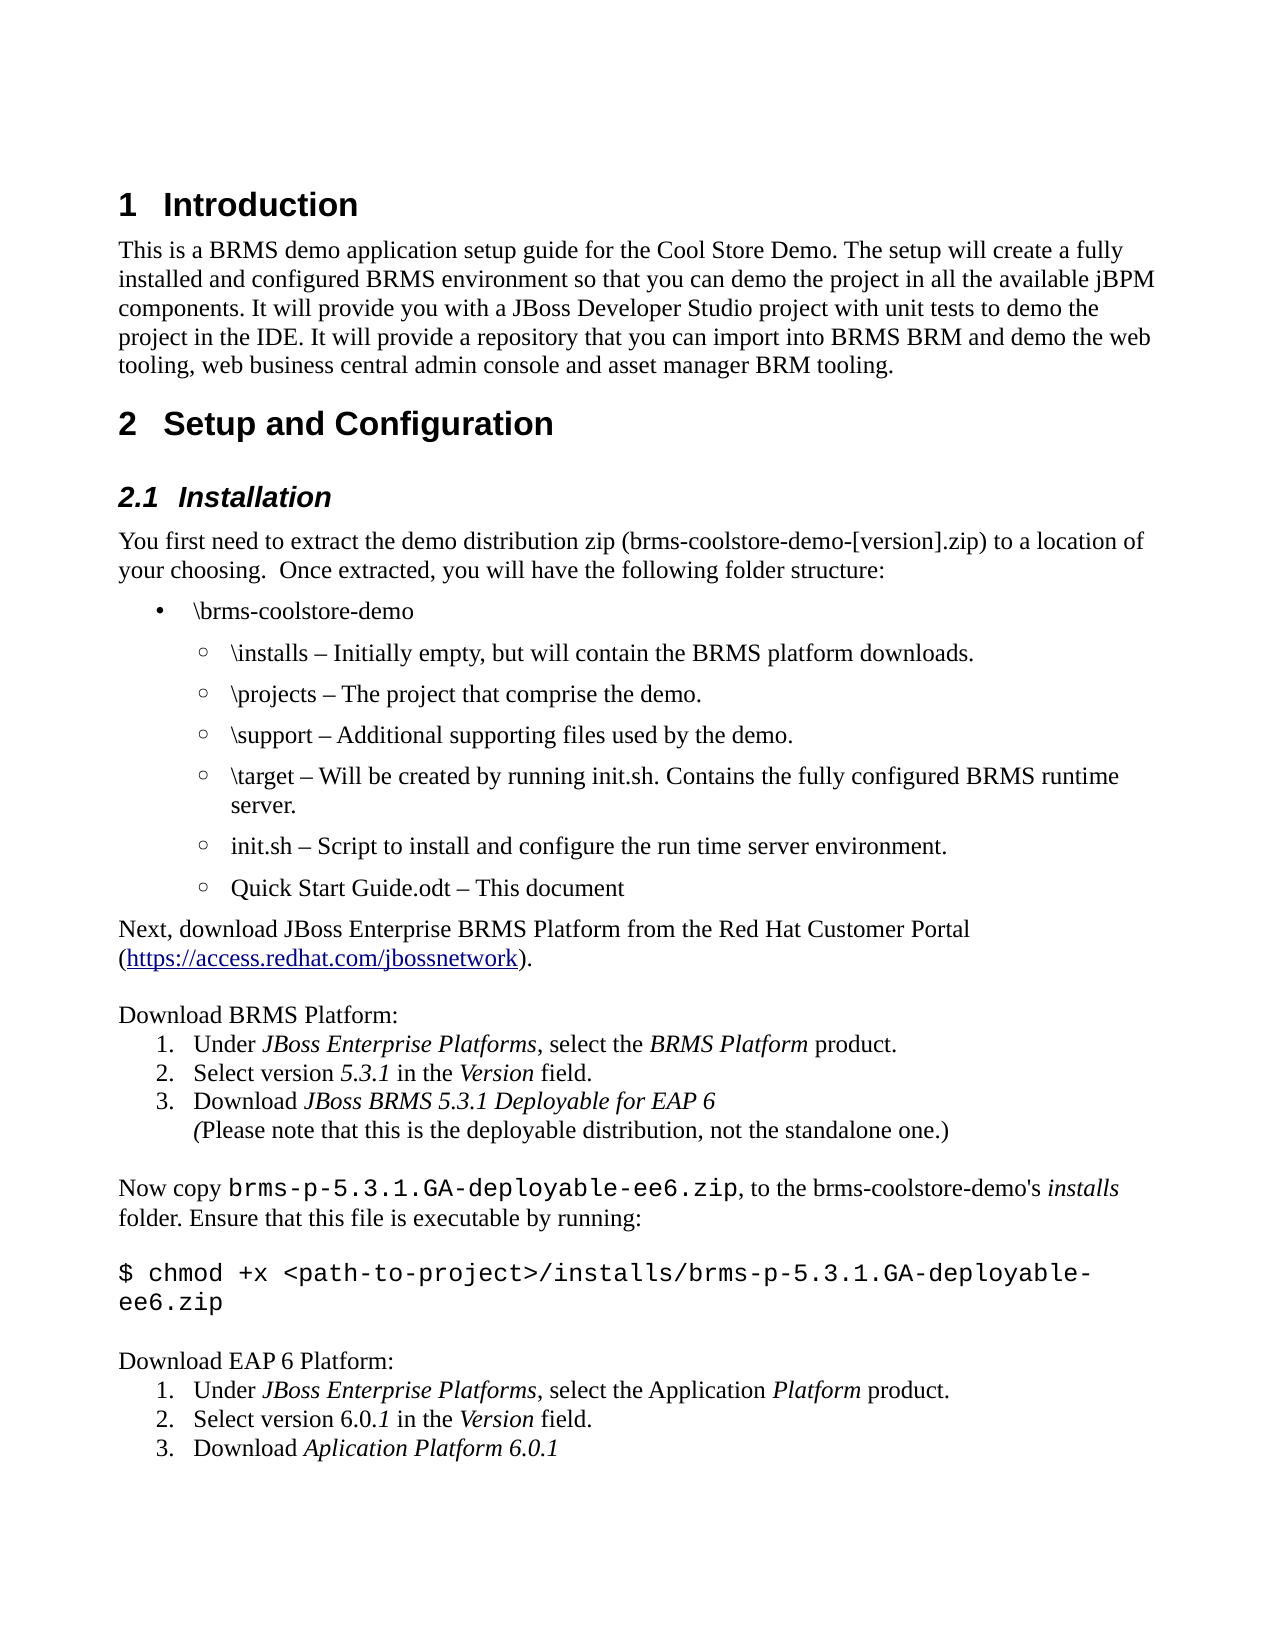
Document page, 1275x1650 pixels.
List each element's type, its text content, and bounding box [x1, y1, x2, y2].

text Now copy brms-p-5.3.1.GA-deployable-ee6.zip, to the brms-coolstore-demo's installs folder. Ensure that this file is executable by running: [118, 1173, 1157, 1232]
list \support – Additional supporting files used by the demo. [193, 720, 1157, 749]
text Next, download JBoss Enterprise BRMS Platform from the Red Hat Customer Portal (https://access.redhat.com/jbossnetwork). [118, 914, 1157, 971]
list Under JBoss Enterprise Platforms, select the Application Platform product. [156, 1375, 1157, 1404]
list \installs – Initially empty, but will contain the BRMS platform downloads. [193, 638, 1157, 666]
subtitle Installation [118, 480, 1157, 514]
list \projects – The project that comprise the demo. [193, 679, 1157, 708]
list Under JBoss Enterprise Platforms, select the BRMS Platform product. [156, 1029, 1157, 1058]
text Download EAP 6 Platform: [118, 1346, 1157, 1375]
list Download Aplication Platform 6.0.1 [156, 1433, 1157, 1461]
list Quick Start Guide.odt – This document [193, 873, 1157, 901]
list Select version 5.3.1 in the Version field. [156, 1058, 1157, 1086]
list Download JBoss BRMS 5.3.1 Deployable for EAP 6 (Please note that this is the deployable distribution, not the standalone one.) [156, 1086, 1157, 1144]
subtitle Introduction [118, 184, 1157, 223]
text This is a BRMS demo application setup guide for the Cool Store Demo. The setup will create a fully installed and configured BRMS environment so that you can demo the project in all the available jBPM components. It will provide you with a JBoss Developer Studio project with unit tests to demo the project in the IDE. It will provide a repository that you can import into BRMS BRM and demo the web tooling, web business central admin console and asset manager BRM tooling. [118, 236, 1157, 379]
list \brms-coolstore-demo [156, 596, 1157, 625]
list Select version 6.0.1 in the Version field. [156, 1404, 1157, 1433]
list init.sh – Script to install and configure the run time server environment. [193, 831, 1157, 860]
text $ chmod +x <path-to-project>/installs/brms-p-5.3.1.GA-deployable-ee6.zip [118, 1261, 1157, 1318]
subtitle Setup and Configuration [118, 404, 1157, 443]
text You first need to extract the demo distribution zip (brms-coolstore-demo-[version].zip) to a location of your choosing. Once extracted, you will have the following folder structure: [118, 526, 1157, 584]
list \target – Will be created by running init.sh. Contains the fully configured BRMS runtime server. [193, 761, 1157, 819]
text Download BRMS Platform: [118, 1000, 1157, 1029]
